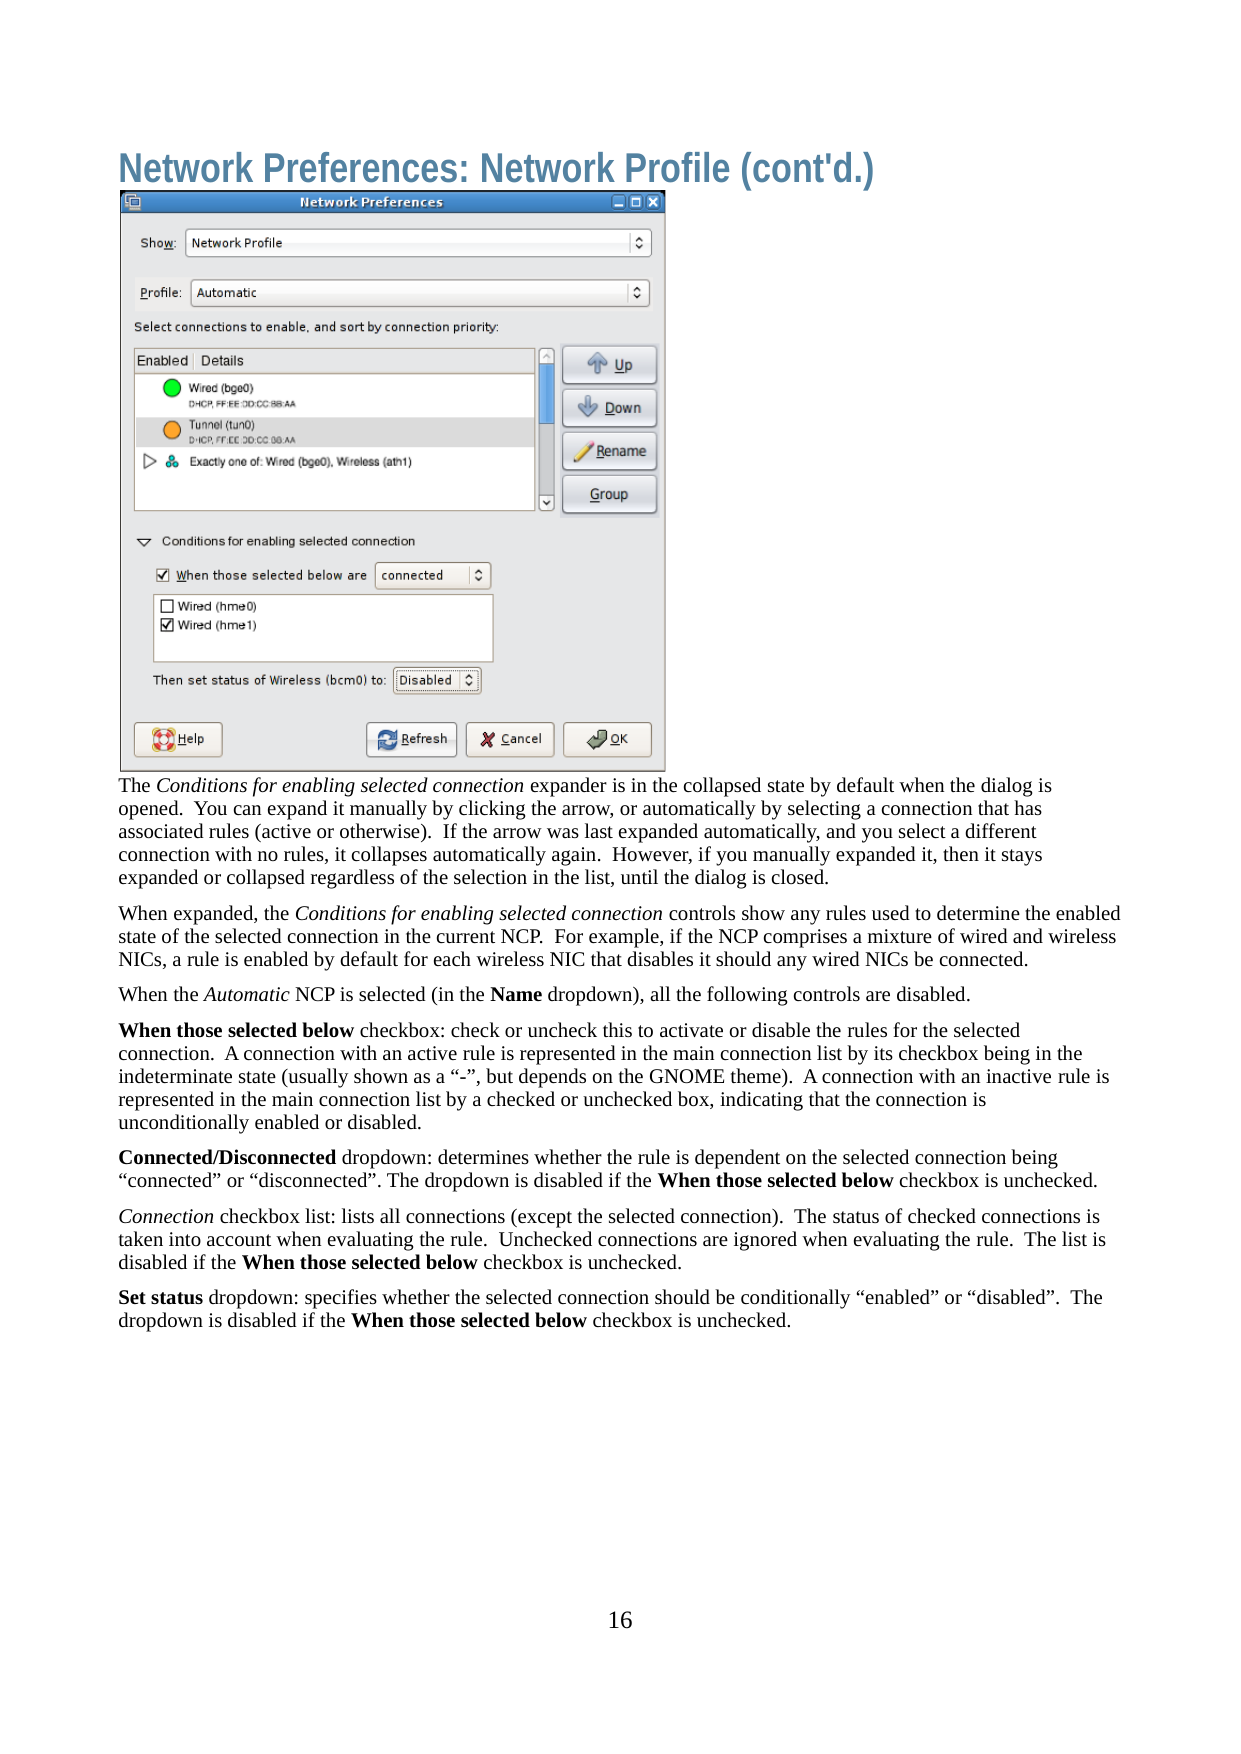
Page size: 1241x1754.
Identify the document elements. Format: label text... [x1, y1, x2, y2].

subtitle Network Preferences: Network Profile (cont'd.) [118, 143, 1122, 191]
text Set status dropdown: specifies whether the selected connection should be conditionally “enabled” or “disabled”. The dropdown is disabled if the When those selected below checkbox is unchecked. [118, 1286, 1122, 1332]
text When those selected below checkbox: check or uncheck this to activate or disable the rules for the selected connection. A connection with an active rule is represented in the main connection list by its checkbox being in the indeterminate state (usually shown as a “-”, but depends on the GNOME theme). A connection with an inactive rule is represented in the main connection list by a checked or unchecked box, indicating that the connection is unconditionally enabled or disabled. [118, 1018, 1122, 1134]
picture [120, 190, 666, 774]
text When the Automatic NCP is selected (in the Name dropdown), all the following controls are disabled. [118, 983, 1122, 1006]
text The Conditions for enabling selected connection expander is in the collapsed state by default when the dialog is opened. You can expand it manually by clicking the arrow, or automatically by selecting a connection that has associated rules (active or otherwise). If the arrow was last expanded automatically, and you select a different connection with no rules, it collapses automatically again. However, if you manually expanded it, then it stays expanded or collapsed regardless of the selection in the list, until the dialog is closed. [118, 203, 1122, 889]
text Connected/Disconnected dropdown: determines whether the rule is dependent on the selected connection being “connected” or “disconnected”. The dropdown is disabled if the When those selected below checkbox is unchecked. [118, 1146, 1122, 1192]
text Connection checkbox list: lists all connections (except the selected connection). The status of checked connections is taken into account when evaluating the rule. Unchecked connections are ignored when evaluating the rule. The list is disabled if the When those selected below checkbox is unchecked. [118, 1205, 1122, 1274]
text When expanded, the Conditions for enabling selected connection controls show any rules used to determine the enabled state of the selected connection in the current NCP. For example, if the NCP comprises a mixture of wired and wireless NICs, a rule is enabled by default for each wireless NIC that disables it should any wired NICs be connected. [118, 901, 1122, 971]
